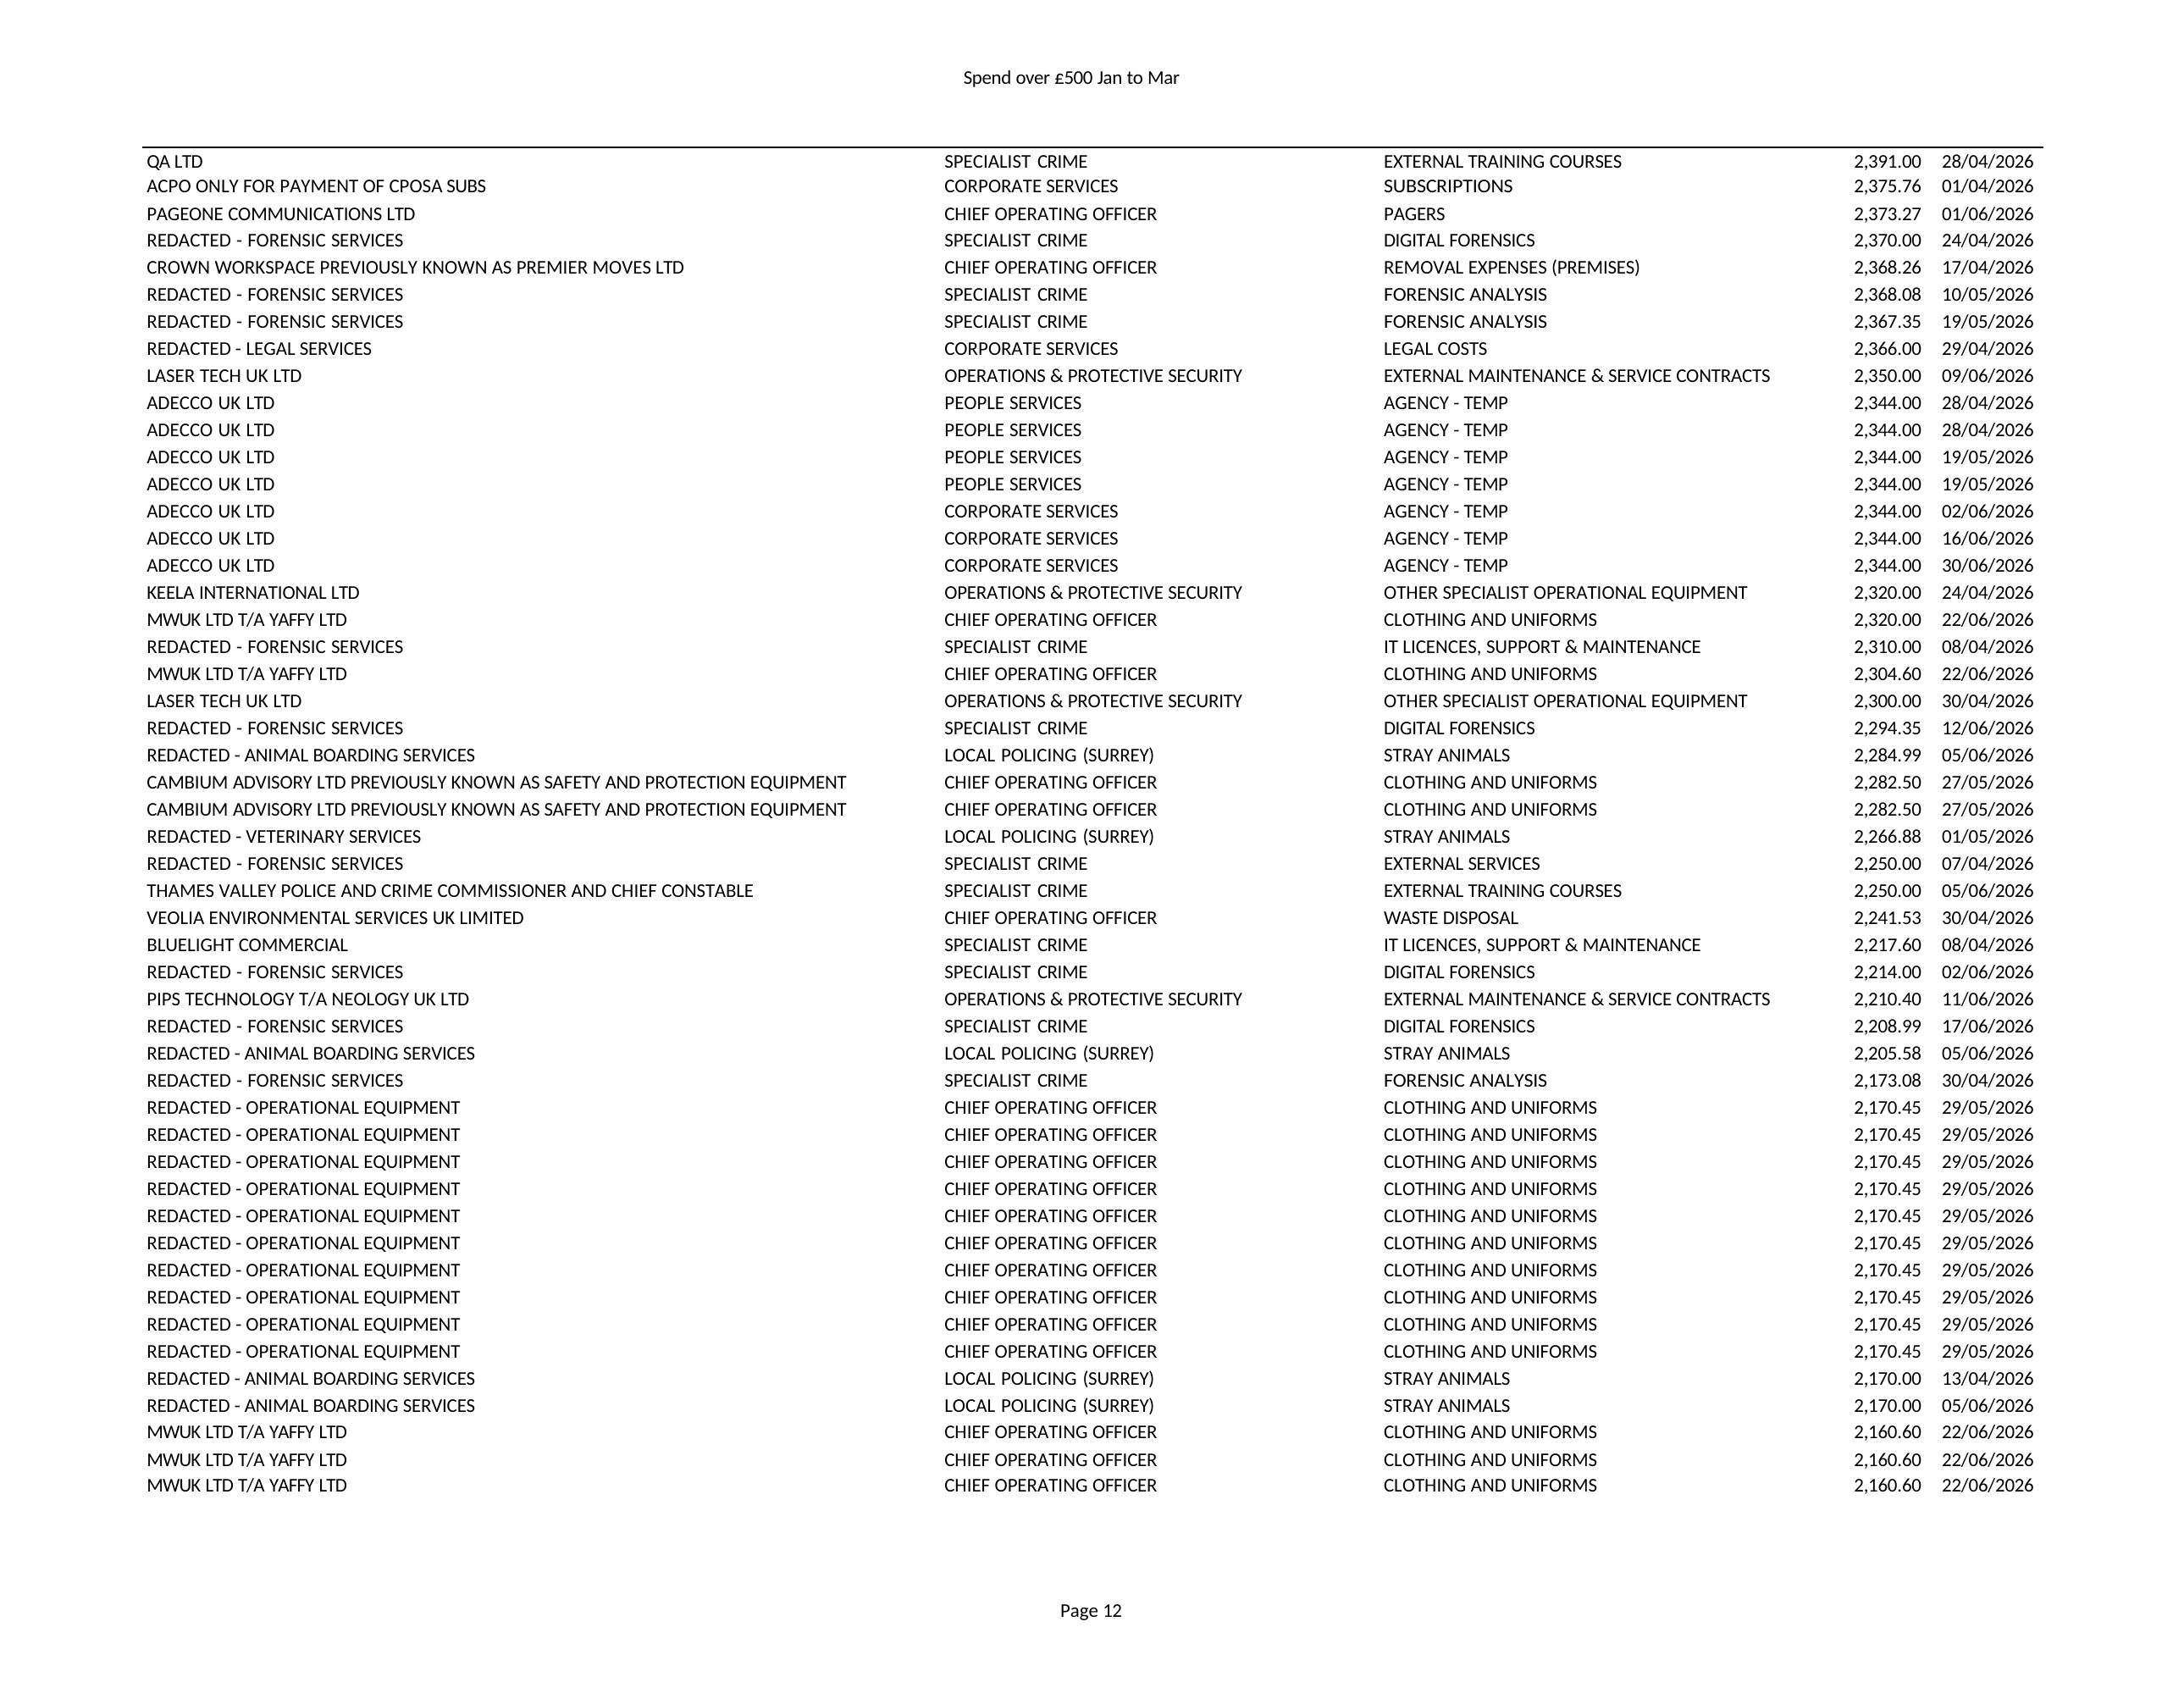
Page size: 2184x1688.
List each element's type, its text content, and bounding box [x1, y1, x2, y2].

table_cell 2,373.27 [1793, 200, 1930, 227]
table_cell 01/04/2026 [1930, 173, 2043, 200]
table_cell REDACTED - FORENSIC SERVICES [142, 308, 940, 335]
table_cell 22/06/2026 [1930, 1446, 2043, 1473]
table_cell CLOTHING AND UNIFORMS [1380, 661, 1793, 687]
table_cell DIGITAL FORENSICS [1380, 227, 1793, 254]
table_cell CLOTHING AND UNIFORMS [1380, 1446, 1793, 1473]
table_cell 2,170.45 [1793, 1310, 1930, 1337]
table_cell REDACTED - OPERATIONAL EQUIPMENT [142, 1256, 940, 1283]
table_cell SPECIALIST CRIME [940, 850, 1380, 877]
table_cell CLOTHING AND UNIFORMS [1380, 1229, 1793, 1256]
table_cell SPECIALIST CRIME [940, 715, 1380, 741]
table_cell 2,170.45 [1793, 1148, 1930, 1175]
table_cell REDACTED - FORENSIC SERVICES [142, 1012, 940, 1039]
table_cell CHIEF OPERATING OFFICER [940, 1202, 1380, 1229]
table_cell 17/04/2026 [1930, 254, 2043, 281]
table_cell CHIEF OPERATING OFFICER [940, 1310, 1380, 1337]
table_cell 05/06/2026 [1930, 877, 2043, 904]
table_cell 2,320.00 [1793, 579, 1930, 606]
table_cell 02/06/2026 [1930, 498, 2043, 524]
table_cell MWUK LTD T/A YAFFY LTD [142, 1446, 940, 1473]
table_cell LASER TECH UK LTD [142, 687, 940, 714]
table_cell KEELA INTERNATIONAL LTD [142, 579, 940, 606]
table_cell CLOTHING AND UNIFORMS [1380, 795, 1793, 822]
table_cell AGENCY - TEMP [1380, 525, 1793, 552]
table_cell LOCAL POLICING (SURREY) [940, 1392, 1380, 1419]
table_cell CLOTHING AND UNIFORMS [1380, 1283, 1793, 1310]
table_cell 2,344.00 [1793, 417, 1930, 444]
table_cell WASTE DISPOSAL [1380, 904, 1793, 931]
table_cell REDACTED - ANIMAL BOARDING SERVICES [142, 1039, 940, 1066]
table_cell 2,368.08 [1793, 281, 1930, 308]
table_cell CHIEF OPERATING OFFICER [940, 1148, 1380, 1175]
table_cell 09/06/2026 [1930, 363, 2043, 390]
table_cell 22/06/2026 [1930, 661, 2043, 687]
table_cell 2,368.26 [1793, 254, 1930, 281]
table_cell SPECIALIST CRIME [940, 931, 1380, 958]
table_cell 2,320.00 [1793, 606, 1930, 633]
table_cell 2,367.35 [1793, 308, 1930, 335]
table_cell 05/06/2026 [1930, 1039, 2043, 1066]
table_cell CLOTHING AND UNIFORMS [1380, 606, 1793, 633]
table_cell OPERATIONS & PROTECTIVE SECURITY [940, 985, 1380, 1012]
table_cell 2,294.35 [1793, 715, 1930, 741]
table_cell 2,170.45 [1793, 1337, 1930, 1364]
table_cell PEOPLE SERVICES [940, 390, 1380, 417]
table_cell CHIEF OPERATING OFFICER [940, 1283, 1380, 1310]
table_cell EXTERNAL TRAINING COURSES [1380, 148, 1793, 173]
table_cell SUBSCRIPTIONS [1380, 173, 1793, 200]
table_cell SPECIALIST CRIME [940, 634, 1380, 660]
table_cell CHIEF OPERATING OFFICER [940, 1256, 1380, 1283]
table_cell CLOTHING AND UNIFORMS [1380, 1310, 1793, 1337]
table_cell 2,282.50 [1793, 769, 1930, 795]
table_cell 22/06/2026 [1930, 1419, 2043, 1446]
table_cell REMOVAL EXPENSES (PREMISES) [1380, 254, 1793, 281]
table_cell PEOPLE SERVICES [940, 417, 1380, 444]
table_cell CLOTHING AND UNIFORMS [1380, 1419, 1793, 1446]
table_cell 2,160.60 [1793, 1419, 1930, 1446]
table_cell 08/04/2026 [1930, 931, 2043, 958]
table_cell FORENSIC ANALYSIS [1380, 1066, 1793, 1093]
table_cell 2,217.60 [1793, 931, 1930, 958]
table_cell MWUK LTD T/A YAFFY LTD [142, 1473, 940, 1498]
table_cell 2,391.00 [1793, 148, 1930, 173]
table_cell 01/06/2026 [1930, 200, 2043, 227]
table_cell AGENCY - TEMP [1380, 444, 1793, 471]
table_cell REDACTED - OPERATIONAL EQUIPMENT [142, 1093, 940, 1121]
table_cell CORPORATE SERVICES [940, 173, 1380, 200]
table_cell CHIEF OPERATING OFFICER [940, 795, 1380, 822]
table_cell STRAY ANIMALS [1380, 741, 1793, 768]
table_cell BLUELIGHT COMMERCIAL [142, 931, 940, 958]
table_cell CLOTHING AND UNIFORMS [1380, 1202, 1793, 1229]
table_cell REDACTED - FORENSIC SERVICES [142, 715, 940, 741]
table_cell CHIEF OPERATING OFFICER [940, 1093, 1380, 1121]
table_cell CHIEF OPERATING OFFICER [940, 769, 1380, 795]
table_cell 2,370.00 [1793, 227, 1930, 254]
table_cell SPECIALIST CRIME [940, 227, 1380, 254]
table_cell CHIEF OPERATING OFFICER [940, 1337, 1380, 1364]
table_cell AGENCY - TEMP [1380, 417, 1793, 444]
table_cell 2,366.00 [1793, 335, 1930, 363]
table_cell 2,170.00 [1793, 1392, 1930, 1419]
table_cell CHIEF OPERATING OFFICER [940, 200, 1380, 227]
table_cell CLOTHING AND UNIFORMS [1380, 1337, 1793, 1364]
table_cell MWUK LTD T/A YAFFY LTD [142, 606, 940, 633]
table_cell 29/05/2026 [1930, 1310, 2043, 1337]
table_cell ADECCO UK LTD [142, 444, 940, 471]
table_cell DIGITAL FORENSICS [1380, 715, 1793, 741]
table_cell CLOTHING AND UNIFORMS [1380, 1175, 1793, 1202]
table_cell REDACTED - LEGAL SERVICES [142, 335, 940, 363]
table_cell PEOPLE SERVICES [940, 471, 1380, 498]
table_cell 2,160.60 [1793, 1446, 1930, 1473]
table_cell CHIEF OPERATING OFFICER [940, 1446, 1380, 1473]
table_cell 29/05/2026 [1930, 1283, 2043, 1310]
table_cell OTHER SPECIALIST OPERATIONAL EQUIPMENT [1380, 687, 1793, 714]
table_cell IT LICENCES, SUPPORT & MAINTENANCE [1380, 634, 1793, 660]
table_cell 2,344.00 [1793, 444, 1930, 471]
table_cell CLOTHING AND UNIFORMS [1380, 1473, 1793, 1498]
table_cell 2,170.45 [1793, 1175, 1930, 1202]
table_cell 29/05/2026 [1930, 1256, 2043, 1283]
table_cell OPERATIONS & PROTECTIVE SECURITY [940, 363, 1380, 390]
table_cell PIPS TECHNOLOGY T/A NEOLOGY UK LTD [142, 985, 940, 1012]
table_cell EXTERNAL TRAINING COURSES [1380, 877, 1793, 904]
table_cell 19/05/2026 [1930, 471, 2043, 498]
table_cell ADECCO UK LTD [142, 417, 940, 444]
table_cell CAMBIUM ADVISORY LTD PREVIOUSLY KNOWN AS SAFETY AND PROTECTION EQUIPMENT [142, 769, 940, 795]
table_cell CHIEF OPERATING OFFICER [940, 606, 1380, 633]
table_cell 2,284.99 [1793, 741, 1930, 768]
table_cell ADECCO UK LTD [142, 498, 940, 524]
table_cell REDACTED - OPERATIONAL EQUIPMENT [142, 1202, 940, 1229]
table_cell 2,170.00 [1793, 1364, 1930, 1392]
table_cell 2,344.00 [1793, 498, 1930, 524]
table_cell 30/04/2026 [1930, 1066, 2043, 1093]
table_cell 30/04/2026 [1930, 904, 2043, 931]
table_cell CHIEF OPERATING OFFICER [940, 661, 1380, 687]
table_cell CHIEF OPERATING OFFICER [940, 1419, 1380, 1446]
table_cell 01/05/2026 [1930, 822, 2043, 850]
table_cell STRAY ANIMALS [1380, 1392, 1793, 1419]
table_cell 11/06/2026 [1930, 985, 2043, 1012]
table_cell 05/06/2026 [1930, 1392, 2043, 1419]
table_cell AGENCY - TEMP [1380, 552, 1793, 578]
table_cell CLOTHING AND UNIFORMS [1380, 1121, 1793, 1148]
table_cell STRAY ANIMALS [1380, 1039, 1793, 1066]
table_cell FORENSIC ANALYSIS [1380, 281, 1793, 308]
table_cell 28/04/2026 [1930, 417, 2043, 444]
table_cell PAGERS [1380, 200, 1793, 227]
table_cell EXTERNAL SERVICES [1380, 850, 1793, 877]
table_cell 07/04/2026 [1930, 850, 2043, 877]
table_cell 22/06/2026 [1930, 1473, 2043, 1498]
table_cell ACPO ONLY FOR PAYMENT OF CPOSA SUBS [142, 173, 940, 200]
table_cell 24/04/2026 [1930, 227, 2043, 254]
table_cell ADECCO UK LTD [142, 525, 940, 552]
table_cell OPERATIONS & PROTECTIVE SECURITY [940, 687, 1380, 714]
table_cell QA LTD [142, 148, 940, 173]
table_cell AGENCY - TEMP [1380, 498, 1793, 524]
table_cell SPECIALIST CRIME [940, 148, 1380, 173]
table_cell 2,266.88 [1793, 822, 1930, 850]
table_cell 2,208.99 [1793, 1012, 1930, 1039]
table_cell 2,350.00 [1793, 363, 1930, 390]
table_cell 2,375.76 [1793, 173, 1930, 200]
table_cell 29/05/2026 [1930, 1148, 2043, 1175]
table_cell 28/04/2026 [1930, 390, 2043, 417]
table_cell 2,170.45 [1793, 1202, 1930, 1229]
table_cell 17/06/2026 [1930, 1012, 2043, 1039]
table_cell 2,300.00 [1793, 687, 1930, 714]
table_cell CLOTHING AND UNIFORMS [1380, 1148, 1793, 1175]
table_cell 2,170.45 [1793, 1093, 1930, 1121]
table_cell CHIEF OPERATING OFFICER [940, 904, 1380, 931]
table_cell THAMES VALLEY POLICE AND CRIME COMMISSIONER AND CHIEF CONSTABLE [142, 877, 940, 904]
table_cell 2,241.53 [1793, 904, 1930, 931]
table_cell OPERATIONS & PROTECTIVE SECURITY [940, 579, 1380, 606]
table_cell DIGITAL FORENSICS [1380, 958, 1793, 985]
table_cell 2,344.00 [1793, 552, 1930, 578]
table_cell LOCAL POLICING (SURREY) [940, 822, 1380, 850]
table_cell CROWN WORKSPACE PREVIOUSLY KNOWN AS PREMIER MOVES LTD [142, 254, 940, 281]
table_cell 2,310.00 [1793, 634, 1930, 660]
table_cell CHIEF OPERATING OFFICER [940, 254, 1380, 281]
table_cell SPECIALIST CRIME [940, 308, 1380, 335]
table_cell STRAY ANIMALS [1380, 822, 1793, 850]
table_cell 29/05/2026 [1930, 1202, 2043, 1229]
table_cell CORPORATE SERVICES [940, 525, 1380, 552]
table_cell 30/04/2026 [1930, 687, 2043, 714]
table_cell CLOTHING AND UNIFORMS [1380, 1256, 1793, 1283]
table_cell SPECIALIST CRIME [940, 958, 1380, 985]
table_cell LOCAL POLICING (SURREY) [940, 1364, 1380, 1392]
table_cell REDACTED - FORENSIC SERVICES [142, 227, 940, 254]
table_cell SPECIALIST CRIME [940, 877, 1380, 904]
table_cell REDACTED - VETERINARY SERVICES [142, 822, 940, 850]
table_cell REDACTED - FORENSIC SERVICES [142, 1066, 940, 1093]
table_cell FORENSIC ANALYSIS [1380, 308, 1793, 335]
table_cell 30/06/2026 [1930, 552, 2043, 578]
table_cell CHIEF OPERATING OFFICER [940, 1121, 1380, 1148]
table_cell VEOLIA ENVIRONMENTAL SERVICES UK LIMITED [142, 904, 940, 931]
table_cell 2,170.45 [1793, 1121, 1930, 1148]
table_cell REDACTED - OPERATIONAL EQUIPMENT [142, 1148, 940, 1175]
table_cell SPECIALIST CRIME [940, 281, 1380, 308]
table_cell 27/05/2026 [1930, 795, 2043, 822]
table_cell 28/04/2026 [1930, 148, 2043, 173]
table_cell REDACTED - OPERATIONAL EQUIPMENT [142, 1175, 940, 1202]
table_cell REDACTED - FORENSIC SERVICES [142, 958, 940, 985]
table_cell REDACTED - FORENSIC SERVICES [142, 634, 940, 660]
table_cell 12/06/2026 [1930, 715, 2043, 741]
table_cell LOCAL POLICING (SURREY) [940, 741, 1380, 768]
table_cell CHIEF OPERATING OFFICER [940, 1473, 1380, 1498]
table_cell 29/05/2026 [1930, 1175, 2043, 1202]
table_cell CORPORATE SERVICES [940, 335, 1380, 363]
table_cell ADECCO UK LTD [142, 552, 940, 578]
table_cell CORPORATE SERVICES [940, 552, 1380, 578]
table_cell 10/05/2026 [1930, 281, 2043, 308]
table_cell 08/04/2026 [1930, 634, 2043, 660]
table_cell ADECCO UK LTD [142, 471, 940, 498]
table_cell REDACTED - OPERATIONAL EQUIPMENT [142, 1337, 940, 1364]
table_cell 2,250.00 [1793, 877, 1930, 904]
table_cell REDACTED - OPERATIONAL EQUIPMENT [142, 1121, 940, 1148]
table_cell SPECIALIST CRIME [940, 1012, 1380, 1039]
table_cell REDACTED - ANIMAL BOARDING SERVICES [142, 741, 940, 768]
table_cell 2,160.60 [1793, 1473, 1930, 1498]
table_cell 2,344.00 [1793, 390, 1930, 417]
table_cell 2,170.45 [1793, 1283, 1930, 1310]
table_cell 2,214.00 [1793, 958, 1930, 985]
table_cell 2,173.08 [1793, 1066, 1930, 1093]
table_cell 2,282.50 [1793, 795, 1930, 822]
table_cell 29/05/2026 [1930, 1093, 2043, 1121]
table_cell CLOTHING AND UNIFORMS [1380, 769, 1793, 795]
table_cell SPECIALIST CRIME [940, 1066, 1380, 1093]
table_cell ADECCO UK LTD [142, 390, 940, 417]
table_cell CAMBIUM ADVISORY LTD PREVIOUSLY KNOWN AS SAFETY AND PROTECTION EQUIPMENT [142, 795, 940, 822]
table_cell 2,344.00 [1793, 471, 1930, 498]
table_cell CLOTHING AND UNIFORMS [1380, 1093, 1793, 1121]
table_cell 29/04/2026 [1930, 335, 2043, 363]
table_cell 05/06/2026 [1930, 741, 2043, 768]
table_cell REDACTED - OPERATIONAL EQUIPMENT [142, 1310, 940, 1337]
table_cell CHIEF OPERATING OFFICER [940, 1229, 1380, 1256]
table_cell 2,205.58 [1793, 1039, 1930, 1066]
table_cell OTHER SPECIALIST OPERATIONAL EQUIPMENT [1380, 579, 1793, 606]
table_cell 29/05/2026 [1930, 1229, 2043, 1256]
table_cell 16/06/2026 [1930, 525, 2043, 552]
table_cell REDACTED - ANIMAL BOARDING SERVICES [142, 1392, 940, 1419]
table_cell 2,304.60 [1793, 661, 1930, 687]
table_cell 13/04/2026 [1930, 1364, 2043, 1392]
table_cell 2,170.45 [1793, 1229, 1930, 1256]
table_cell REDACTED - FORENSIC SERVICES [142, 281, 940, 308]
table_cell 2,170.45 [1793, 1256, 1930, 1283]
table_cell CHIEF OPERATING OFFICER [940, 1175, 1380, 1202]
table_cell LOCAL POLICING (SURREY) [940, 1039, 1380, 1066]
table_cell 2,344.00 [1793, 525, 1930, 552]
table_cell 24/04/2026 [1930, 579, 2043, 606]
table_cell DIGITAL FORENSICS [1380, 1012, 1793, 1039]
table_cell 29/05/2026 [1930, 1337, 2043, 1364]
table_cell LASER TECH UK LTD [142, 363, 940, 390]
table_cell MWUK LTD T/A YAFFY LTD [142, 661, 940, 687]
table_cell EXTERNAL MAINTENANCE & SERVICE CONTRACTS [1380, 363, 1793, 390]
table_cell 19/05/2026 [1930, 308, 2043, 335]
table_cell PAGEONE COMMUNICATIONS LTD [142, 200, 940, 227]
table_cell CORPORATE SERVICES [940, 498, 1380, 524]
table_cell MWUK LTD T/A YAFFY LTD [142, 1419, 940, 1446]
table_cell 19/05/2026 [1930, 444, 2043, 471]
table_cell REDACTED - FORENSIC SERVICES [142, 850, 940, 877]
table_cell STRAY ANIMALS [1380, 1364, 1793, 1392]
table_cell AGENCY - TEMP [1380, 390, 1793, 417]
table_cell REDACTED - OPERATIONAL EQUIPMENT [142, 1229, 940, 1256]
table_cell LEGAL COSTS [1380, 335, 1793, 363]
table_cell 27/05/2026 [1930, 769, 2043, 795]
table_cell 02/06/2026 [1930, 958, 2043, 985]
table_cell REDACTED - OPERATIONAL EQUIPMENT [142, 1283, 940, 1310]
table_cell EXTERNAL MAINTENANCE & SERVICE CONTRACTS [1380, 985, 1793, 1012]
table_cell REDACTED - ANIMAL BOARDING SERVICES [142, 1364, 940, 1392]
table_cell AGENCY - TEMP [1380, 471, 1793, 498]
table_cell PEOPLE SERVICES [940, 444, 1380, 471]
table_cell 2,210.40 [1793, 985, 1930, 1012]
table_cell 29/05/2026 [1930, 1121, 2043, 1148]
table_cell 22/06/2026 [1930, 606, 2043, 633]
table_cell IT LICENCES, SUPPORT & MAINTENANCE [1380, 931, 1793, 958]
table_cell 2,250.00 [1793, 850, 1930, 877]
